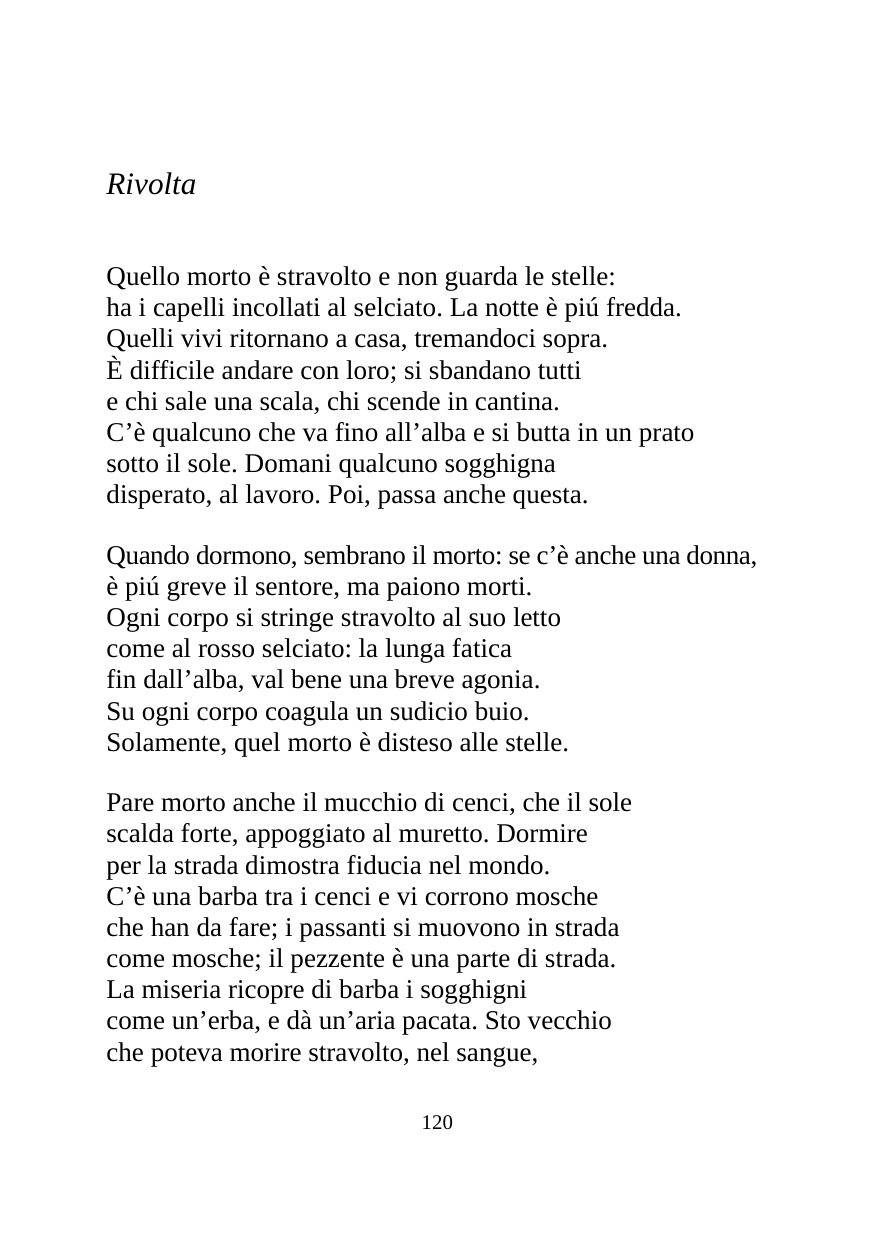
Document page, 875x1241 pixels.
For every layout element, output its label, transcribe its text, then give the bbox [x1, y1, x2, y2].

subtitle Rivolta [106, 165, 768, 201]
text Quando dormono, sembrano il morto: se c’è anche una donna, è piú greve il sentore, ma paiono morti. Ogni corpo si stringe stravolto al suo letto come al rosso selciato: la lunga fatica fin dall’alba, val bene una breve agonia. Su ogni corpo coagula un sudicio buio. Solamente, quel morto è disteso alle stelle. [106, 539, 768, 757]
text Pare morto anche il mucchio di cenci, che il sole scalda forte, appoggiato al muretto. Dormire per la strada dimostra fiducia nel mondo. C’è una barba tra i cenci e vi corrono mosche che han da fare; i passanti si muovono in strada come mosche; il pezzente è una parte di strada. La miseria ricopre di barba i sogghigni come un’erba, e dà un’aria pacata. Sto vecchio che poteva morire stravolto, nel sangue, [106, 786, 768, 1067]
text Quello morto è stravolto e non guarda le stelle: ha i capelli incollati al selciato. La notte è piú fredda. Quelli vivi ritornano a casa, tremandoci sopra. È difficile andare con loro; si sbandano tutti e chi sale una scala, chi scende in cantina. C’è qualcuno che va fino all’alba e si butta in un prato sotto il sole. Domani qualcuno sogghigna disperato, al lavoro. Poi, passa anche questa. [106, 260, 768, 509]
